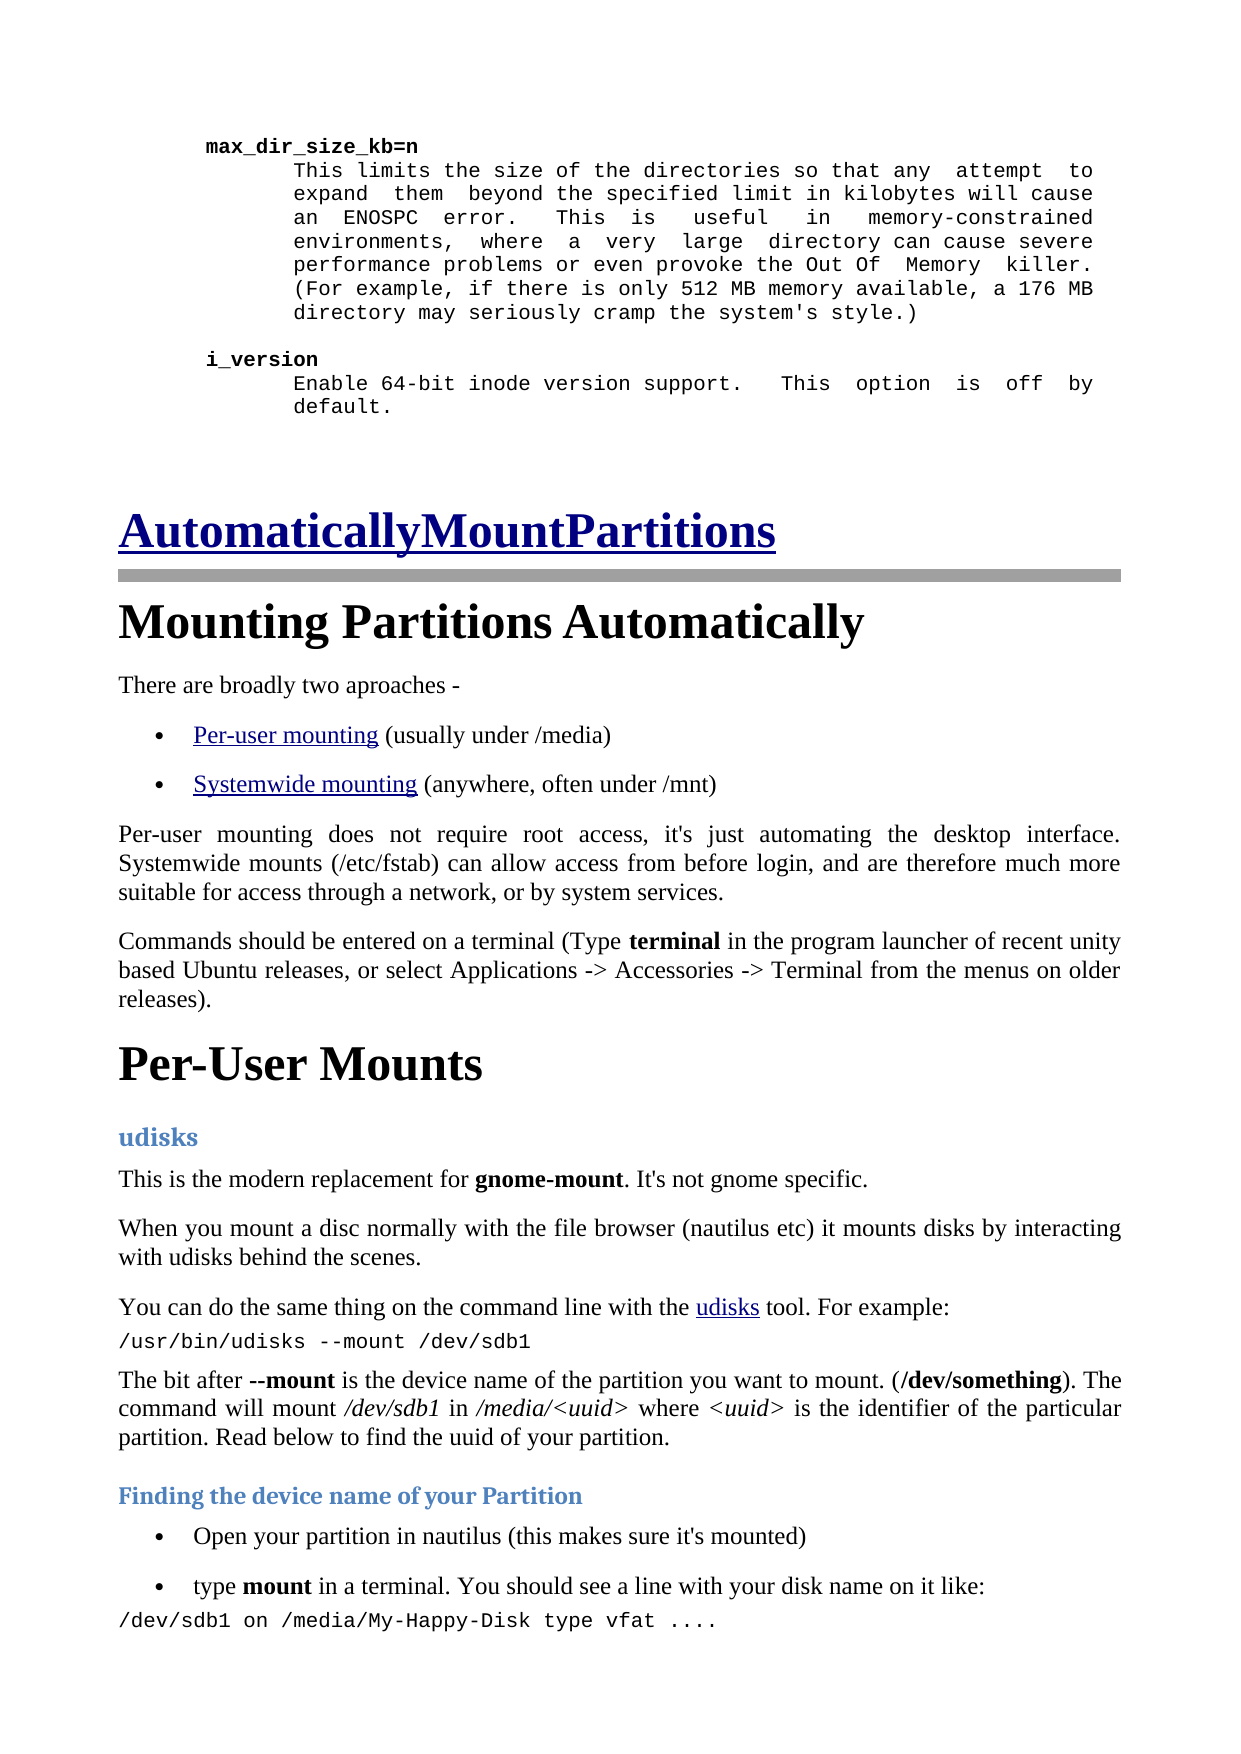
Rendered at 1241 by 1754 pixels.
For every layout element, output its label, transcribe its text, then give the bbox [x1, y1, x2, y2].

text performance problems or even provoke the Out Of Memory killer. [118, 254, 1122, 278]
text i_version [118, 349, 1122, 373]
list Systemwide mounting (anywhere, often under /mnt) [156, 769, 1122, 798]
text Commands should be entered on a terminal (Type terminal in the program launcher of recent unity based Ubuntu releases, or select Applications -> Accessories -> Terminal from the menus on older releases). [118, 926, 1122, 1012]
text (For example, if there is only 512 MB memory available, a 176 MB [118, 278, 1122, 302]
text directory may seriously cramp the system's style.) [118, 302, 1122, 325]
text You can do the same thing on the command line with the udisks tool. For example: [118, 1292, 1122, 1320]
subtitle Finding the device name of your Partition [118, 1482, 1122, 1511]
list Per-user mounting (usually under /media) [156, 720, 1122, 749]
subtitle Mounting Partitions Automatically [118, 592, 1122, 649]
list Open your partition in nautilus (this makes sure it's mounted) [156, 1521, 1122, 1550]
text This is the modern replacement for gnome-mount. It's not gnome specific. [118, 1164, 1122, 1192]
list type mount in a terminal. You should see a line with your disk name on it like: [156, 1571, 1122, 1600]
text default. [118, 396, 1122, 420]
text /usr/bin/udisks --mount /dev/sdb1 [118, 1331, 1122, 1354]
text environments, where a very large directory can cause severe [118, 231, 1122, 254]
subtitle Per-User Mounts [118, 1033, 1122, 1091]
text Enable 64-bit inode version support. This option is off by [118, 373, 1122, 396]
subtitle AutomaticallyMountPartitions [118, 501, 1122, 559]
text expand them beyond the specified limit in kilobytes will cause [118, 183, 1122, 207]
text When you mount a disc normally with the file browser (nautilus etc) it mounts disks by interacting with udisks behind the scenes. [118, 1213, 1122, 1271]
text This limits the size of the directories so that any attempt to [118, 160, 1122, 183]
text /dev/sdb1 on /media/My-Happy-Disk type vfat .... [118, 1610, 1122, 1634]
text There are broadly two aproaches - [118, 670, 1122, 699]
text max_dir_size_kb=n [118, 136, 1122, 160]
text an ENOSPC error. This is useful in memory-constrained [118, 207, 1122, 231]
subtitle udisks [118, 1122, 1122, 1153]
text Per-user mounting does not require root access, it's just automating the desktop interface. Systemwide mounts (/etc/fstab) can allow access from before login, and are therefore much more suitable for access through a network, or by system services. [118, 819, 1122, 905]
text The bit after --mount is the device name of the partition you want to mount. (/dev/something). The command will mount /dev/sdb1 in /media/<uuid> where <uuid> is the identifier of the particular partition. Read below to find the uuid of your partition. [118, 1365, 1122, 1451]
